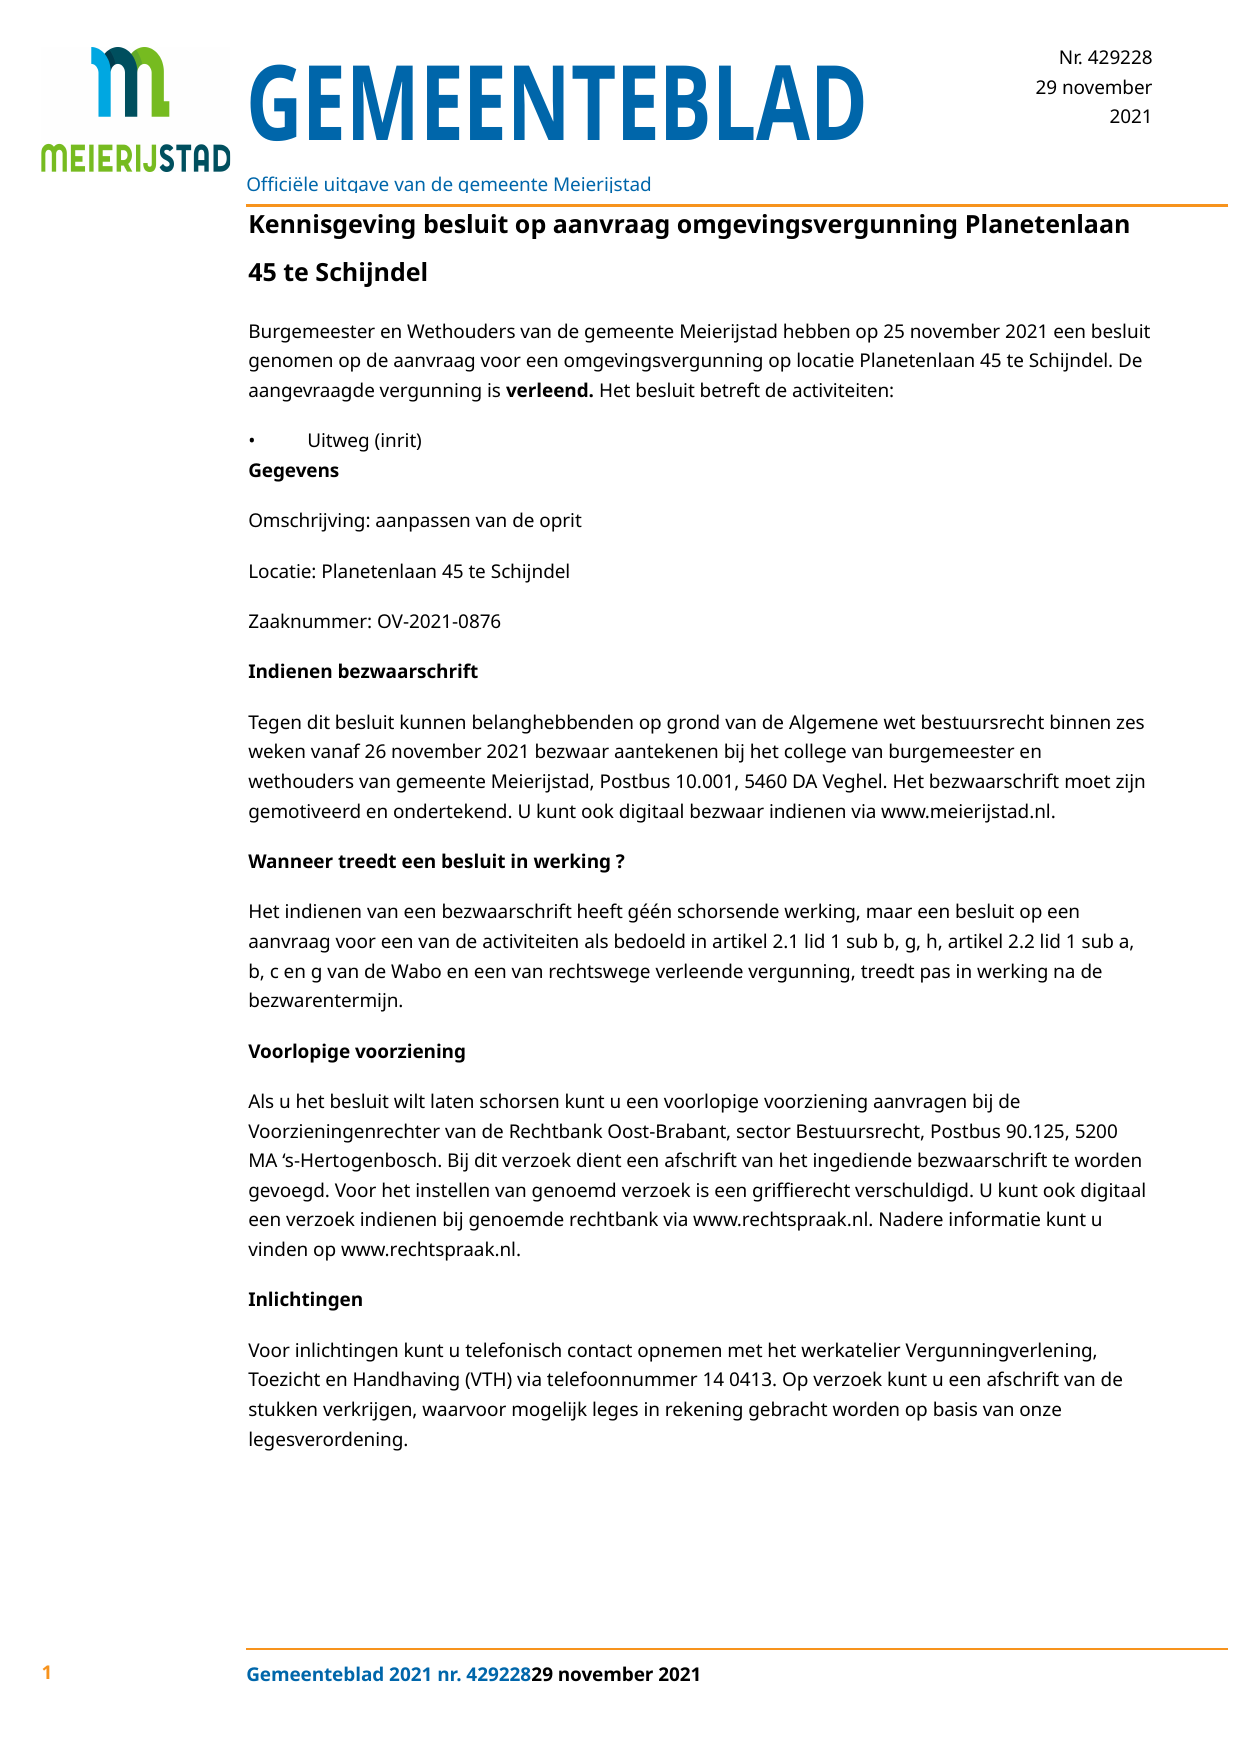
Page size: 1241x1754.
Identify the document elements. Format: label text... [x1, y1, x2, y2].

text Voorlopige voorziening [248, 1038, 1152, 1064]
text Kennisgeving besluit op aanvraag omgevingsvergunning Planetenlaan 45 te Schijndel [248, 207, 1152, 288]
text Het indienen van een bezwaarschrift heeft géén schorsende werking, maar een besluit op een aanvraag voor een van de activiteiten als bedoeld in artikel 2.1 lid 1 sub b, g, h, artikel 2.2 lid 1 sub a, b, c en g van de Wabo en een van rechtswege verleende vergunning, treedt pas in werking na de bezwarentermijn. [248, 899, 1152, 1013]
text Als u het besluit wilt laten schorsen kunt u een voorlopige voorziening aanvragen bij de Voorzieningenrechter van de Rechtbank Oost-Brabant, sector Bestuursrecht, Postbus 90.125, 5200 MA ‘s-Hertogenbosch. Bij dit verzoek dient een afschrift van het ingediende bezwaarschrift te worden gevoegd. Voor het instellen van genoemd verzoek is een griffierecht verschuldigd. U kunt ook digitaal een verzoek indienen bij genoemde rechtbank via www.rechtspraak.nl. Nadere informatie kunt u vinden op www.rechtspraak.nl. [248, 1088, 1152, 1262]
text Wanneer treedt een besluit in werking ? [248, 848, 1152, 874]
text Zaaknummer: OV-2021-0876 [248, 608, 1152, 634]
list Uitweg (inrit) [248, 427, 1152, 453]
text Locatie: Planetenlaan 45 te Schijndel [248, 558, 1152, 584]
text Inlichtingen [248, 1287, 1152, 1312]
picture [41, 47, 231, 172]
text Burgemeester en Wethouders van de gemeente Meierijstad hebben op 25 november 2021 een besluit genomen op de aanvraag voor een omgevingsvergunning op locatie Planetenlaan 45 te Schijndel. De aangevraagde vergunning is verleend. Het besluit betreft de activiteiten: [248, 318, 1152, 403]
text Indienen bezwaarschrift [248, 659, 1152, 684]
text Tegen dit besluit kunnen belanghebbenden op grond van de Algemene wet bestuursrecht binnen zes weken vanaf 26 november 2021 bezwaar aantekenen bij het college van burgemeester en wethouders van gemeente Meierijstad, Postbus 10.001, 5460 DA Veghel. Het bezwaarschrift moet zijn gemotiveerd en ondertekend. U kunt ook digitaal bezwaar indienen via www.meierijstad.nl. [248, 709, 1152, 824]
text Voor inlichtingen kunt u telefonisch contact opnemen met het werkatelier Vergunningverlening, Toezicht en Handhaving (VTH) via telefoonnummer 14 0413. Op verzoek kunt u een afschrift van de stukken verkrijgen, waarvoor mogelijk leges in rekening gebracht worden op basis van onze legesverordening. [248, 1337, 1152, 1452]
text Omschrijving: aanpassen van de oprit [248, 507, 1152, 533]
text Gegevens [248, 457, 1152, 483]
